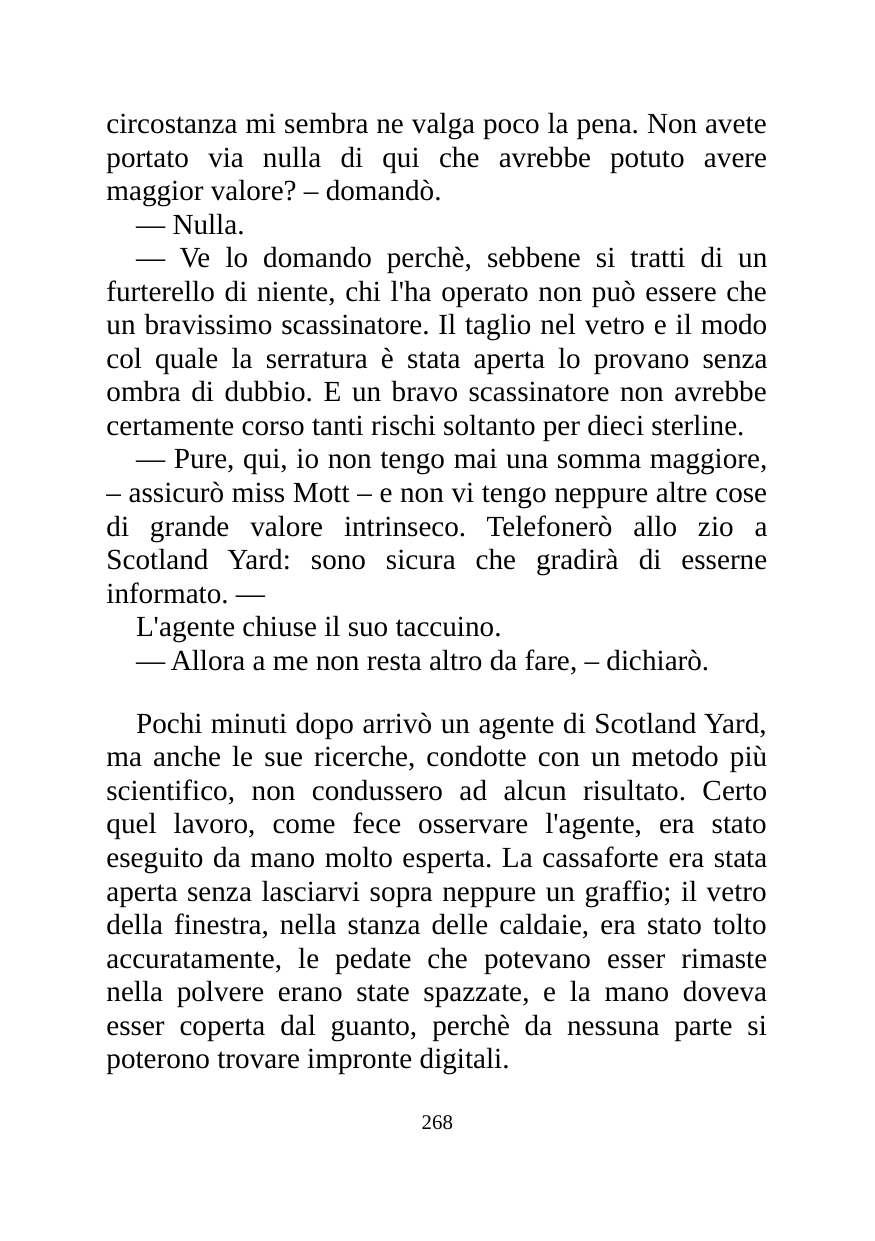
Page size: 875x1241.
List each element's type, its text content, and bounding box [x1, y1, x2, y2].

text — Ve lo domando perchè, sebbene si tratti di un furterello di niente, chi l'ha operato non può essere che un bravissimo scassinatore. Il taglio nel vetro e il modo col quale la serratura è stata aperta lo provano senza ombra di dubbio. E un bravo scassinatore non avrebbe certamente corso tanti rischi soltanto per dieci sterline. [106, 240, 768, 442]
text — Pure, qui, io non tengo mai una somma maggiore, – assicurò miss Mott – e non vi tengo neppure altre cose di grande valore intrinseco. Telefonerò allo zio a Scotland Yard: sono sicura che gradirà di esserne informato. — [106, 442, 768, 609]
text circostanza mi sembra ne valga poco la pena. Non avete portato via nulla di qui che avrebbe potuto avere maggior valore? – domandò. [106, 106, 768, 207]
text Pochi minuti dopo arrivò un agente di Scotland Yard, ma anche le sue ricerche, condotte con un metodo più scientifico, non condussero ad alcun risultato. Certo quel lavoro, come fece osservare l'agente, era stato eseguito da mano molto esperta. La cassaforte era stata aperta senza lasciarvi sopra neppure un graffio; il vetro della finestra, nella stanza delle caldaie, era stato tolto accuratamente, le pedate che potevano esser rimaste nella polvere erano state spazzate, e la mano doveva esser coperta dal guanto, perchè da nessuna parte si poterono trovare impronte digitali. [106, 706, 768, 1075]
text L'agente chiuse il suo taccuino. [106, 609, 768, 643]
text — Allora a me non resta altro da fare, – dichiarò. [106, 643, 768, 676]
text — Nulla. [106, 207, 768, 240]
